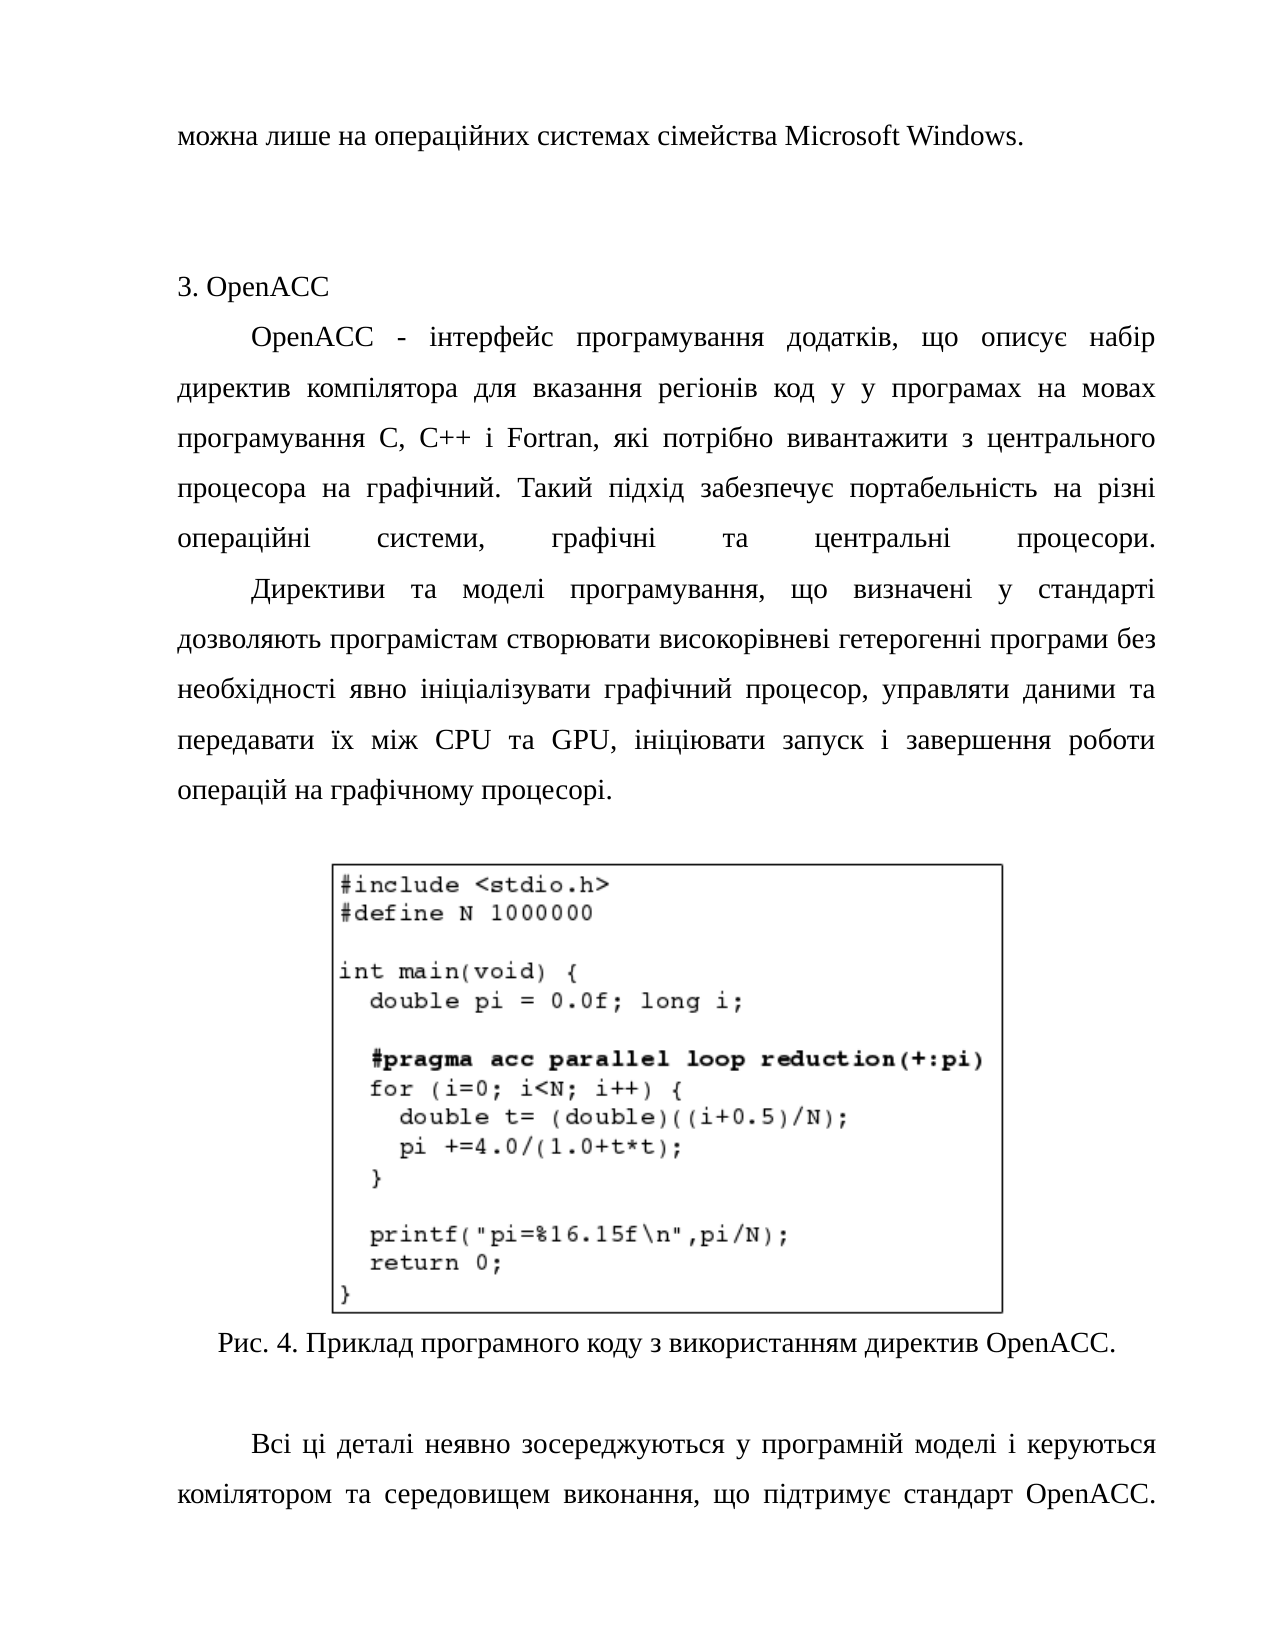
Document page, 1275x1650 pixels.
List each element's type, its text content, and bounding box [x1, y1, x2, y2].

text 3. OpenACC [177, 269, 1157, 303]
text Всі ці деталі неявно зосереджуються у програмній моделі і керуються комілятором та середовищем виконання, що підтримує стандарт OpenACC. [177, 1426, 1157, 1510]
text OpenACC - інтерфейс програмування додатків, що описує набір директив компілятора для вказання регіонів код у у програмах на мовах програмування C, C++ і Fortran, які потрібно вивантажити з центрального процесора на графічний. Такий підхід забезпечує портабельність на різні операційні системи, графічні та центральні процесори. Директиви та моделі програмування, що визначені у стандарті дозволяють програмістам створювати високорівневі гетерогенні програми без необхідності явно ініціалізувати графічний процесор, управляти даними та передавати їх між CPU та GPU, ініціювати запуск і завершення роботи операцій на графічному процесорі. [177, 319, 1157, 806]
picture [329, 861, 1005, 1317]
text Рис. 4. Приклад програмного коду з використанням директив OpenACC. [177, 1326, 1157, 1359]
text можна лише на операційних системах сімейства Microsoft Windows. [177, 118, 1157, 152]
